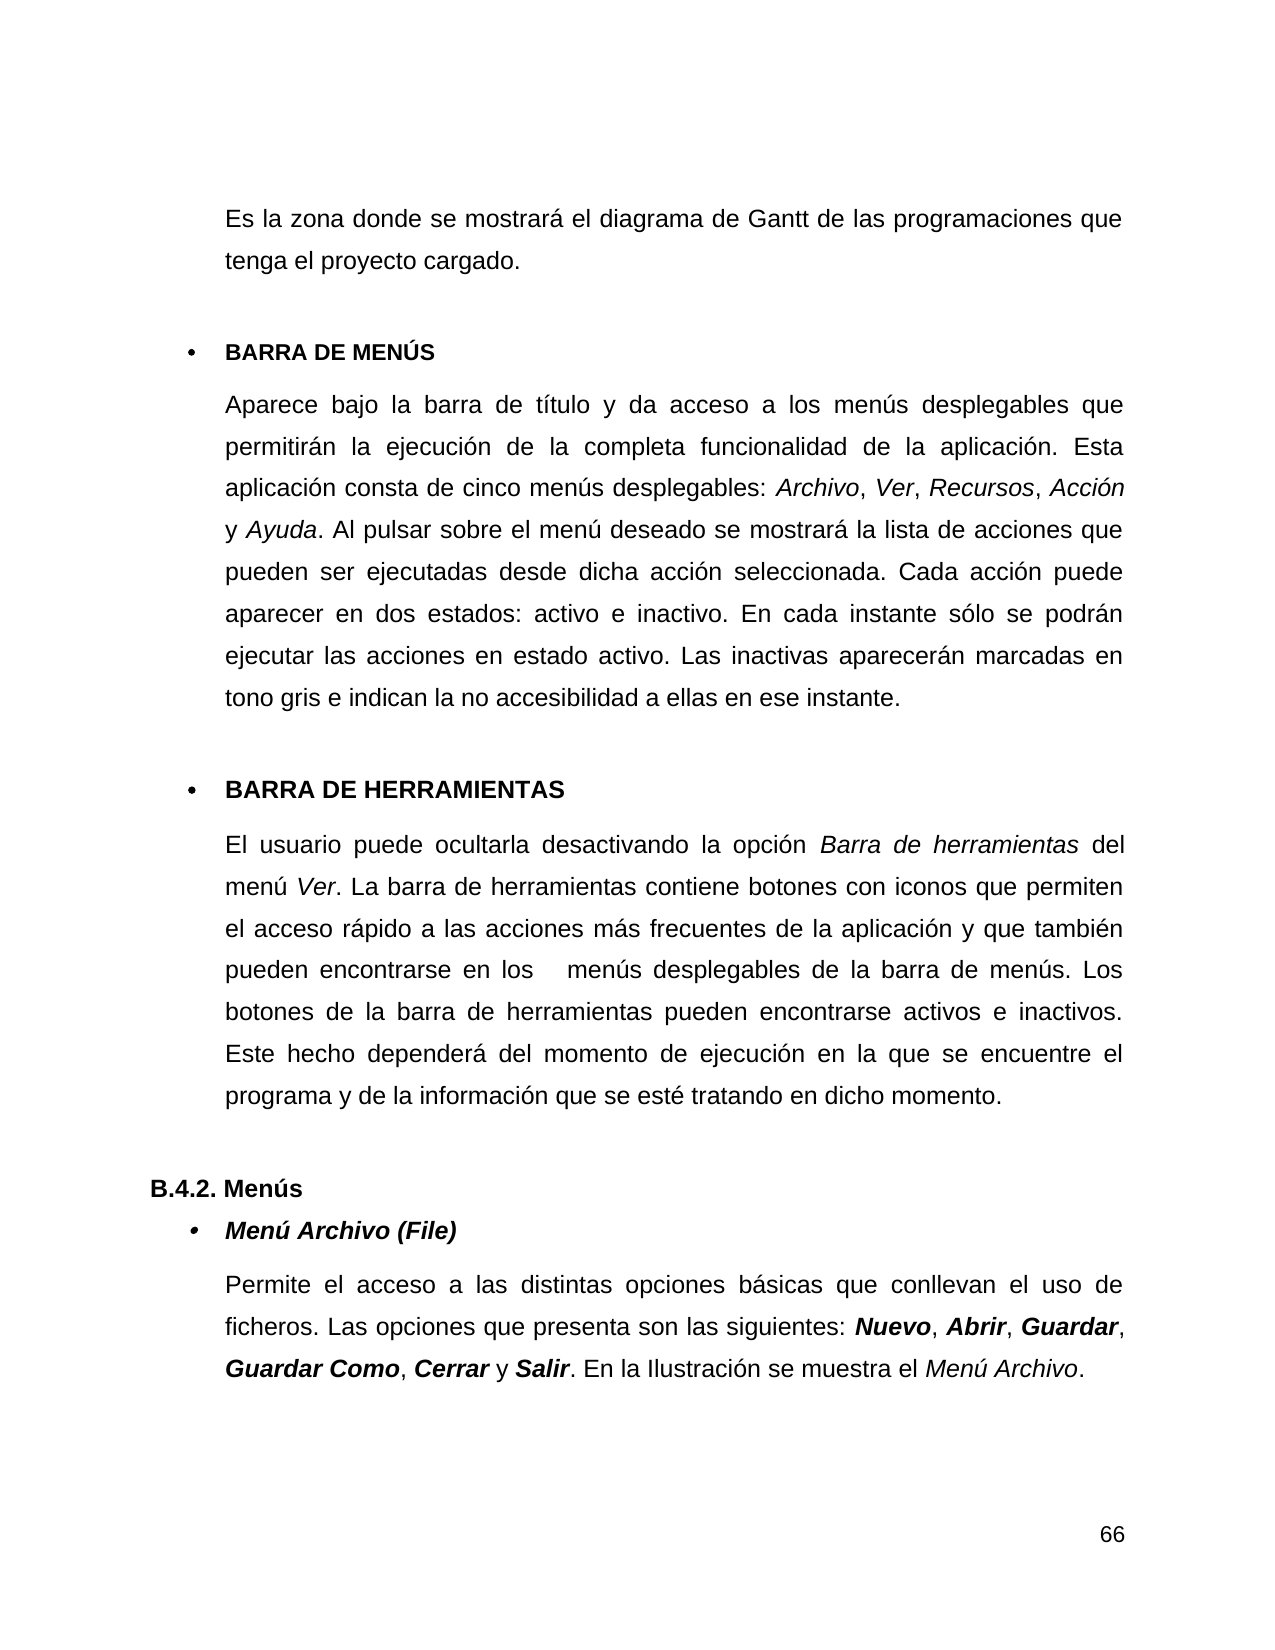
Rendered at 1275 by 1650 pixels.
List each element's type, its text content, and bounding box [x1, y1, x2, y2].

text Es la zona donde se mostrará el diagrama de Gantt de las programaciones que tenga el proyecto cargado. [225, 205, 1125, 275]
list Menú Archivo (File) [187, 1217, 1125, 1244]
text El usuario puede ocultarla desactivando la opción Barra de herramientas del menú Ver. La barra de herramientas contiene botones con iconos que permiten el acceso rápido a las acciones más frecuentes de la aplicación y que también pueden encontrarse en los menús desplegables de la barra de menús. Los botones de la barra de herramientas pueden encontrarse activos e inactivos. Este hecho dependerá del momento de ejecución en la que se encuentre el programa y de la información que se esté tratando en dicho momento. [225, 831, 1125, 1110]
text B.4.2. Menús [150, 1175, 1125, 1203]
list Permite el acceso a las distintas opciones básicas que conllevan el uso de ficheros. Las opciones que presenta son las siguientes: Nuevo, Abrir, Guardar, Guardar Como, Cerrar y Salir. En la Ilustración se muestra el Menú Archivo. [187, 1271, 1125, 1383]
list BARRA DE MENÚS [187, 340, 1125, 365]
text Aparece bajo la barra de título y da acceso a los menús desplegables que permitirán la ejecución de la completa funcionalidad de la aplicación. Esta aplicación consta de cinco menús desplegables: Archivo, Ver, Recursos, Acción y Ayuda. Al pulsar sobre el menú deseado se mostrará la lista de acciones que pueden ser ejecutadas desde dicha acción seleccionada. Cada acción puede aparecer en dos estados: activo e inactivo. En cada instante sólo se podrán ejecutar las acciones en estado activo. Las inactivas aparecerán marcadas en tono gris e indican la no accesibilidad a ellas en ese instante. [225, 391, 1125, 712]
list BARRA DE HERRAMIENTAS [187, 776, 1125, 804]
